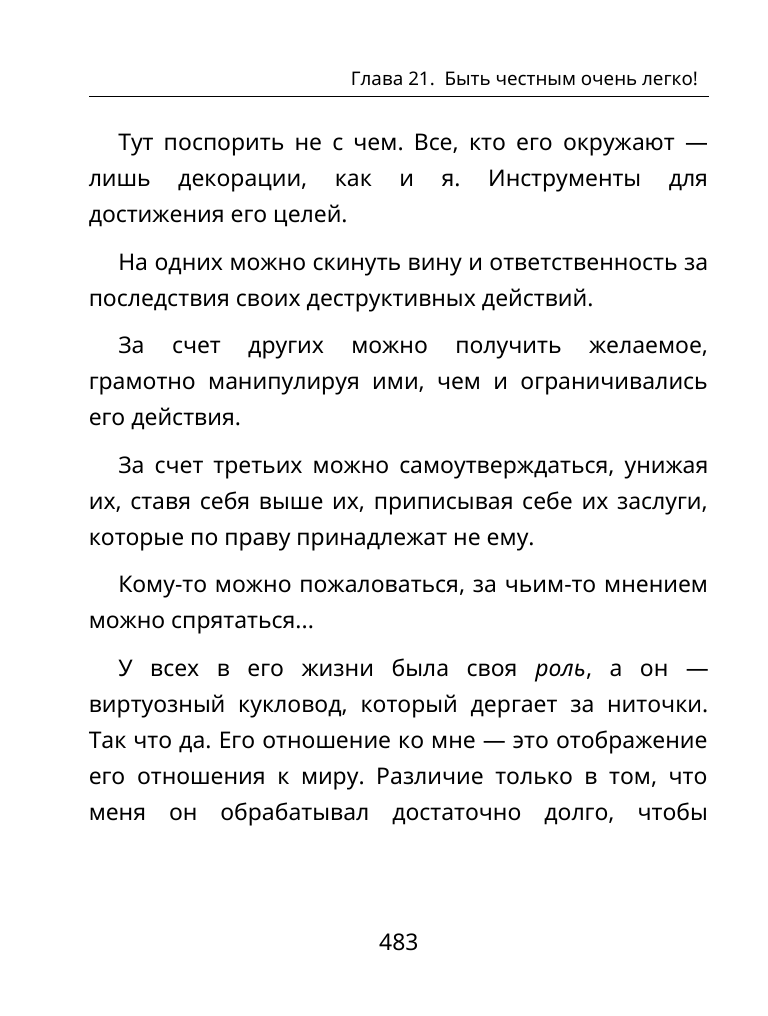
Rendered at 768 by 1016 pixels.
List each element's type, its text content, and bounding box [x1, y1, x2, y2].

text Кому-то можно пожаловаться, за чьим-то мнением можно спрятаться... [88, 568, 709, 636]
text За счет других можно получить желаемое, грамотно манипулируя ими, чем и ограничивались его действия. [88, 329, 709, 432]
text Тут поспорить не с чем. Все, кто его окружают — лишь декорации, как и я. Инструменты для достижения его целей. [88, 126, 709, 229]
text У всех в его жизни была своя роль, а он — виртуозный кукловод, который дергает за ниточки. Так что да. Его отношение ко мне — это отображение его отношения к миру. Различие только в том, что меня он обрабатывал достаточно долго, чтобы [88, 652, 709, 827]
text На одних можно скинуть вину и ответственность за последствия своих деструктивных действий. [88, 246, 709, 313]
text За счет третьих можно самоутверждаться, унижая их, ставя себя выше их, приписывая себе их заслуги, которые по праву принадлежат не ему. [88, 449, 709, 552]
